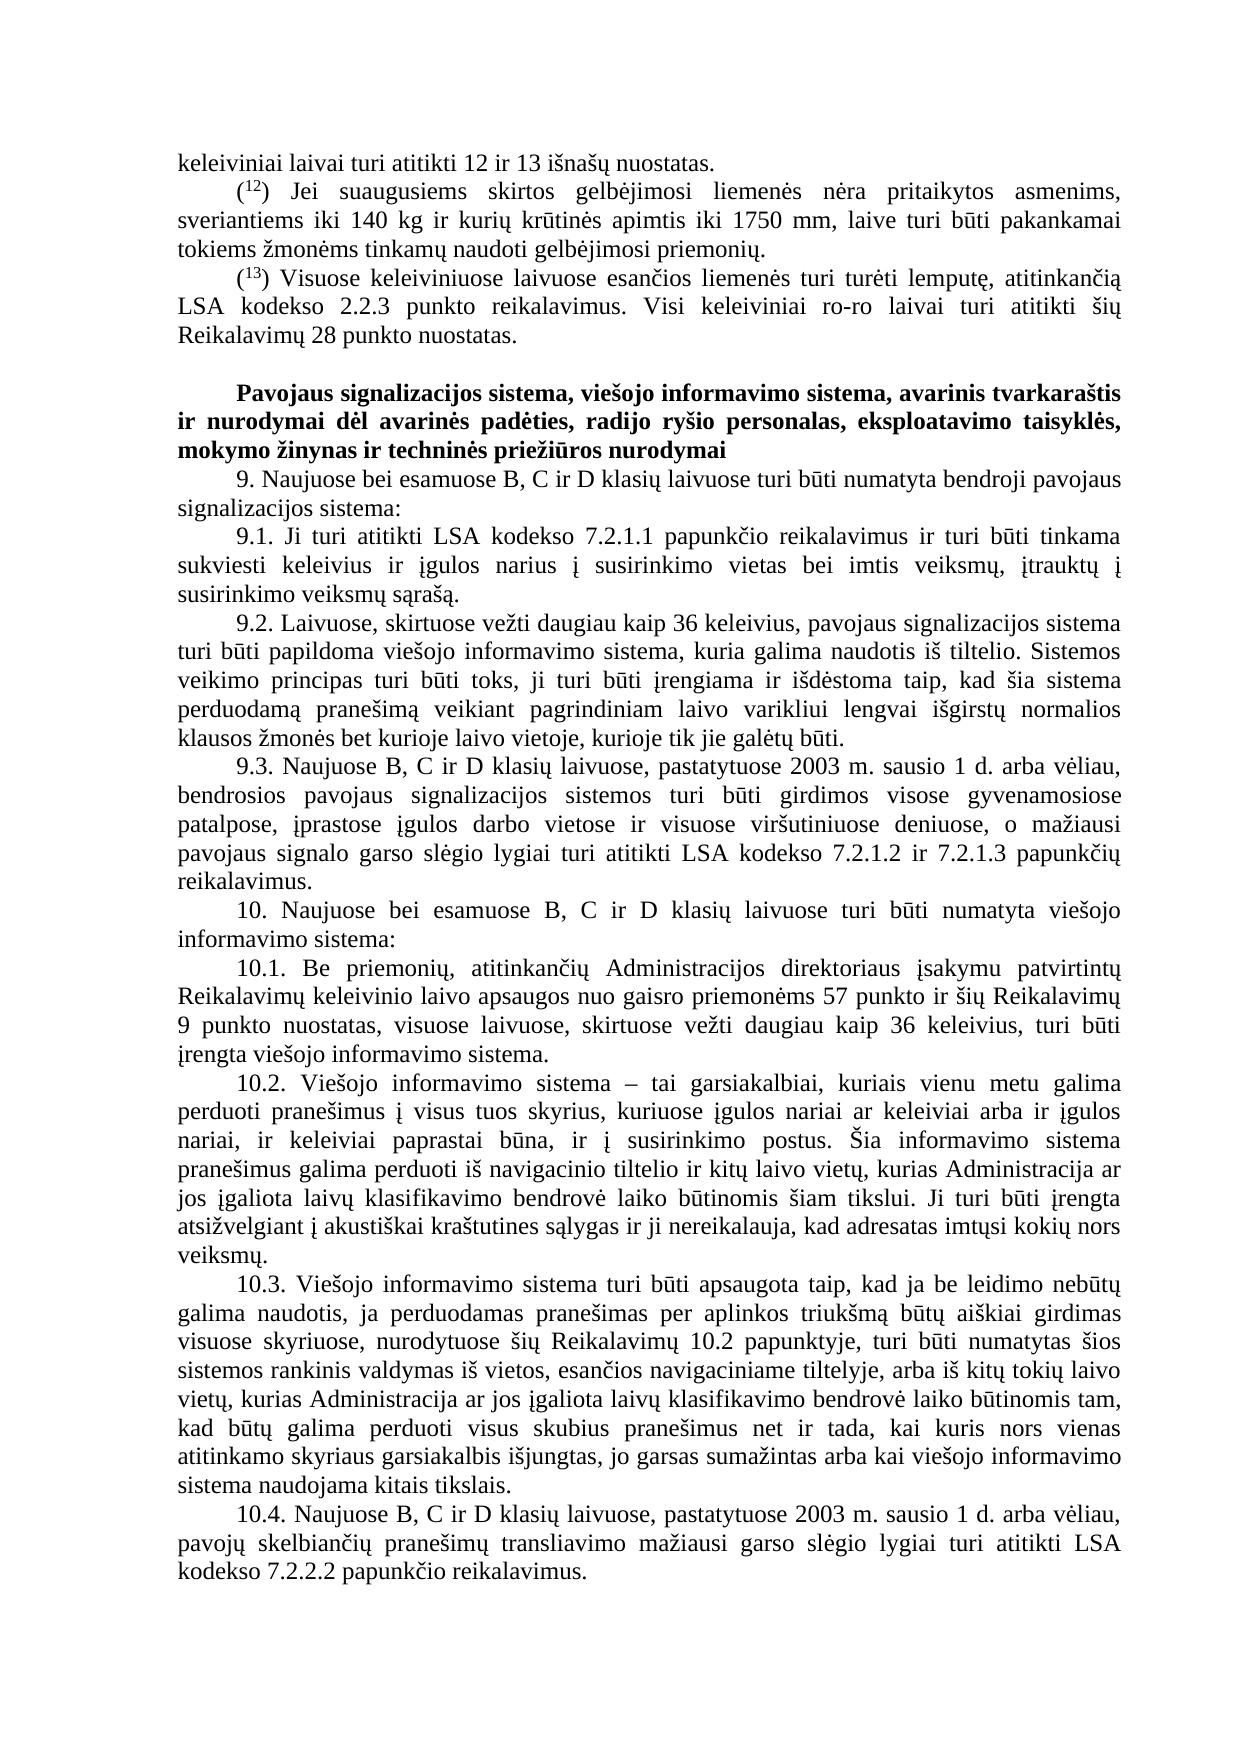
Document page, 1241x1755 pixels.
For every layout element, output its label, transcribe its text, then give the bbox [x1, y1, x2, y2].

text 9.2. Laivuose, skirtuose vežti daugiau kaip 36 keleivius, pavojaus signalizacijos sistema turi būti papildoma viešojo informavimo sistema, kuria galima naudotis iš tiltelio. Sistemos veikimo principas turi būti toks, ji turi būti įrengiama ir išdėstoma taip, kad šia sistema perduodamą pranešimą veikiant pagrindiniam laivo varikliui lengvai išgirstų normalios klausos žmonės bet kurioje laivo vietoje, kurioje tik jie galėtų būti. [177, 608, 1122, 751]
text 10. Naujuose bei esamuose B, C ir D klasių laivuose turi būti numatyta viešojo informavimo sistema: [177, 895, 1122, 953]
text 9.1. Ji turi atitikti LSA kodekso 7.2.1.1 papunkčio reikalavimus ir turi būti tinkama sukviesti keleivius ir įgulos narius į susirinkimo vietas bei imtis veiksmų, įtrauktų į susirinkimo veiksmų sąrašą. [177, 521, 1122, 608]
text 9. Naujuose bei esamuose B, C ir D klasių laivuose turi būti numatyta bendroji pavojaus signalizacijos sistema: [177, 464, 1122, 521]
text 10.4. Naujuose B, C ir D klasių laivuose, pastatytuose 2003 m. sausio 1 d. arba vėliau, pavojų skelbiančių pranešimų transliavimo mažiausi garso slėgio lygiai turi atitikti LSA kodekso 7.2.2.2 papunkčio reikalavimus. [177, 1499, 1122, 1585]
text (13) Visuose keleiviniuose laivuose esančios liemenės turi turėti lemputę, atitinkančią LSA kodekso 2.2.3 punkto reikalavimus. Visi keleiviniai ro-ro laivai turi atitikti šių Reikalavimų 28 punkto nuostatas. [177, 263, 1122, 349]
text 10.2. Viešojo informavimo sistema – tai garsiakalbiai, kuriais vienu metu galima perduoti pranešimus į visus tuos skyrius, kuriuose įgulos nariai ar keleiviai arba ir įgulos nariai, ir keleiviai paprastai būna, ir į susirinkimo postus. Šia informavimo sistema pranešimus galima perduoti iš navigacinio tiltelio ir kitų laivo vietų, kurias Administracija ar jos įgaliota laivų klasifikavimo bendrovė laiko būtinomis šiam tikslui. Ji turi būti įrengta atsižvelgiant į akustiškai kraštutines sąlygas ir ji nereikalauja, kad adresatas imtųsi kokių nors veiksmų. [177, 1068, 1122, 1269]
text 9.3. Naujuose B, C ir D klasių laivuose, pastatytuose 2003 m. sausio 1 d. arba vėliau, bendrosios pavojaus signalizacijos sistemos turi būti girdimos visose gyvenamosiose patalpose, įprastose įgulos darbo vietose ir visuose viršutiniuose deniuose, o mažiausi pavojaus signalo garso slėgio lygiai turi atitikti LSA kodekso 7.2.1.2 ir 7.2.1.3 papunkčių reikalavimus. [177, 751, 1122, 895]
text Pavojaus signalizacijos sistema, viešojo informavimo sistema, avarinis tvarkaraštis ir nurodymai dėl avarinės padėties, radijo ryšio personalas, eksploatavimo taisyklės, mokymo žinynas ir techninės priežiūros nurodymai [177, 378, 1122, 464]
text keleiviniai laivai turi atitikti 12 ir 13 išnašų nuostatas. [177, 148, 1122, 176]
text 10.3. Viešojo informavimo sistema turi būti apsaugota taip, kad ja be leidimo nebūtų galima naudotis, ja perduodamas pranešimas per aplinkos triukšmą būtų aiškiai girdimas visuose skyriuose, nurodytuose šių Reikalavimų 10.2 papunktyje, turi būti numatytas šios sistemos rankinis valdymas iš vietos, esančios navigaciniame tiltelyje, arba iš kitų tokių laivo vietų, kurias Administracija ar jos įgaliota laivų klasifikavimo bendrovė laiko būtinomis tam, kad būtų galima perduoti visus skubius pranešimus net ir tada, kai kuris nors vienas atitinkamo skyriaus garsiakalbis išjungtas, jo garsas sumažintas arba kai viešojo informavimo sistema naudojama kitais tikslais. [177, 1269, 1122, 1499]
text 10.1. Be priemonių, atitinkančių Administracijos direktoriaus įsakymu patvirtintų Reikalavimų keleivinio laivo apsaugos nuo gaisro priemonėms 57 punkto ir šių Reikalavimų 9 punkto nuostatas, visuose laivuose, skirtuose vežti daugiau kaip 36 keleivius, turi būti įrengta viešojo informavimo sistema. [177, 953, 1122, 1068]
text (12) Jei suaugusiems skirtos gelbėjimosi liemenės nėra pritaikytos asmenims, sveriantiems iki 140 kg ir kurių krūtinės apimtis iki 1750 mm, laive turi būti pakankamai tokiems žmonėms tinkamų naudoti gelbėjimosi priemonių. [177, 176, 1122, 263]
